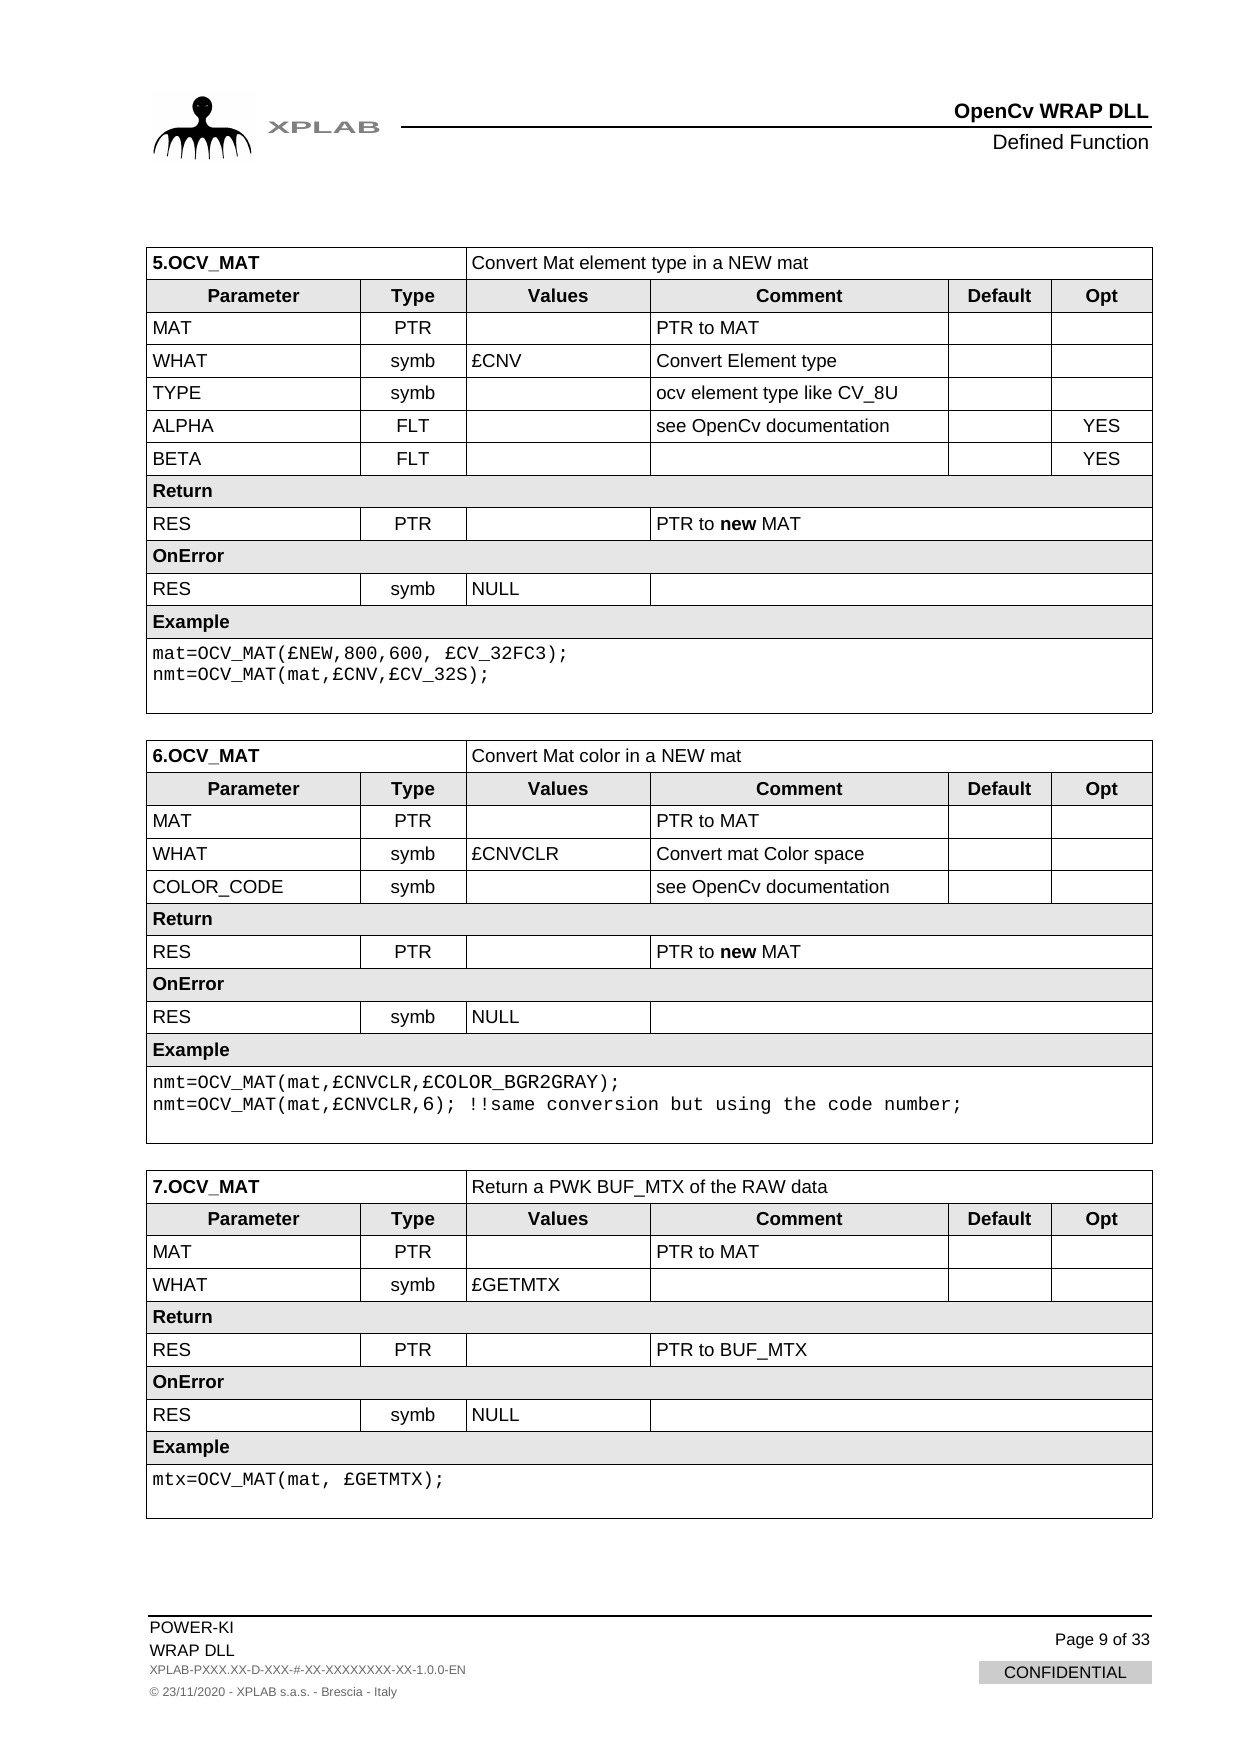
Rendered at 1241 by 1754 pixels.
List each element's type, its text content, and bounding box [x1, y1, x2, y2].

table_cell Parameter [147, 280, 360, 312]
table_header 5.OCV_MAT [147, 248, 466, 279]
table_cell [467, 313, 650, 344]
table_cell [949, 1269, 1051, 1301]
table_cell Parameter [147, 1204, 360, 1235]
table_cell [949, 313, 1051, 344]
table_cell Values [467, 773, 650, 805]
table_cell NULL [467, 1400, 650, 1431]
table_cell Comment [651, 1204, 948, 1235]
table_cell FLT [361, 443, 466, 475]
table_cell RES [147, 1334, 360, 1366]
table_cell NULL [467, 574, 650, 605]
table_cell Default [949, 280, 1051, 312]
table_cell [467, 936, 650, 968]
table_header 7.OCV_MAT [147, 1171, 466, 1203]
table_cell Example [147, 606, 1152, 638]
table_cell see OpenCv documentation [651, 871, 948, 903]
table_cell PTR to MAT [651, 806, 948, 838]
table_cell [949, 411, 1051, 442]
table_cell OnError [147, 969, 1152, 1001]
table_cell MAT [147, 806, 360, 838]
table_cell RES [147, 936, 360, 968]
table_cell TYPE [147, 378, 360, 410]
table_cell RES [147, 574, 360, 605]
table_cell [949, 345, 1051, 377]
table_cell Convert Element type [651, 345, 948, 377]
table_cell [949, 378, 1051, 410]
table_cell symb [361, 574, 466, 605]
table_cell WHAT [147, 1269, 360, 1301]
table_cell [467, 871, 650, 903]
table_cell [949, 806, 1051, 838]
table_cell Example [147, 1034, 1152, 1066]
table_cell Comment [651, 280, 948, 312]
table_cell PTR to new MAT [651, 936, 1152, 968]
table_cell [651, 574, 1152, 605]
table_cell MAT [147, 313, 360, 344]
table_cell Default [949, 1204, 1051, 1235]
table_cell MAT [147, 1236, 360, 1268]
table_cell [651, 1002, 1152, 1033]
table_cell PTR [361, 806, 466, 838]
table_header 6.OCV_MAT [147, 741, 466, 772]
table_cell Values [467, 1204, 650, 1235]
picture [150, 91, 255, 163]
table_cell PTR [361, 1236, 466, 1268]
table_cell Opt [1052, 280, 1152, 312]
table_cell ALPHA [147, 411, 360, 442]
table_cell NULL [467, 1002, 650, 1033]
table_cell COLOR_CODE [147, 871, 360, 903]
table_cell [467, 378, 650, 410]
table_cell [949, 443, 1051, 475]
table_cell RES [147, 1400, 360, 1431]
table_cell Return [147, 904, 1152, 935]
table_cell [949, 871, 1051, 903]
table_header Convert Mat element type in a NEW mat [467, 248, 1152, 279]
table_cell [1052, 806, 1152, 838]
table_cell [1052, 1269, 1152, 1301]
table_cell £CNV [467, 345, 650, 377]
table_cell PTR [361, 1334, 466, 1366]
table_cell FLT [361, 411, 466, 442]
table_cell [1052, 313, 1152, 344]
table_cell PTR [361, 936, 466, 968]
table_cell PTR to BUF_MTX [651, 1334, 1152, 1366]
table_cell Type [361, 280, 466, 312]
table_cell [651, 1269, 948, 1301]
table_cell symb [361, 871, 466, 903]
table_cell Type [361, 1204, 466, 1235]
table_cell [467, 1236, 650, 1268]
table_cell Convert mat Color space [651, 839, 948, 870]
table_cell PTR to MAT [651, 1236, 948, 1268]
table_cell [467, 806, 650, 838]
table_cell symb [361, 1400, 466, 1431]
table_cell PTR [361, 313, 466, 344]
table_cell OnError [147, 541, 1152, 573]
table_cell Comment [651, 773, 948, 805]
table_cell [651, 1400, 1152, 1431]
table_cell Return [147, 476, 1152, 507]
table_cell Return [147, 1302, 1152, 1333]
table_cell [467, 508, 650, 540]
table_cell PTR to MAT [651, 313, 948, 344]
table_cell RES [147, 1002, 360, 1033]
table_cell [1052, 345, 1152, 377]
table_cell [949, 839, 1051, 870]
table_cell [467, 411, 650, 442]
table_cell RES [147, 508, 360, 540]
table_cell mtx=OCV_MAT(mat, £GETMTX); [147, 1465, 1152, 1518]
table_cell OnError [147, 1367, 1152, 1399]
table_cell Parameter [147, 773, 360, 805]
table_cell symb [361, 378, 466, 410]
table_cell symb [361, 345, 466, 377]
table_cell YES [1052, 411, 1152, 442]
table_cell Opt [1052, 773, 1152, 805]
table_cell £GETMTX [467, 1269, 650, 1301]
table_header Convert Mat color in a NEW mat [467, 741, 1152, 772]
table_cell [1052, 1236, 1152, 1268]
table_cell BETA [147, 443, 360, 475]
table_cell Example [147, 1432, 1152, 1464]
table_cell [949, 1236, 1051, 1268]
table_cell ocv element type like CV_8U [651, 378, 948, 410]
table_cell Default [949, 773, 1051, 805]
table_cell [651, 443, 948, 475]
table_header Return a PWK BUF_MTX of the RAW data [467, 1171, 1152, 1203]
table_cell [467, 1334, 650, 1366]
table_cell PTR [361, 508, 466, 540]
table_cell YES [1052, 443, 1152, 475]
table_cell Type [361, 773, 466, 805]
table_cell WHAT [147, 839, 360, 870]
table_cell Opt [1052, 1204, 1152, 1235]
table_cell symb [361, 839, 466, 870]
table_cell [1052, 378, 1152, 410]
table_cell [1052, 839, 1152, 870]
table_cell [467, 443, 650, 475]
table_cell WHAT [147, 345, 360, 377]
table_cell PTR to new MAT [651, 508, 1152, 540]
table_cell Values [467, 280, 650, 312]
table_cell symb [361, 1269, 466, 1301]
table_cell see OpenCv documentation [651, 411, 948, 442]
table_cell nmt=OCV_MAT(mat,£CNVCLR,£COLOR_BGR2GRAY); nmt=OCV_MAT(mat,£CNVCLR,6); !!same conversion but using the code number; [147, 1067, 1152, 1143]
table_cell [1052, 871, 1152, 903]
table_cell symb [361, 1002, 466, 1033]
table_cell mat=OCV_MAT(£NEW,800,600, £CV_32FC3); nmt=OCV_MAT(mat,£CNV,£CV_32S); [147, 639, 1152, 713]
table_cell £CNVCLR [467, 839, 650, 870]
